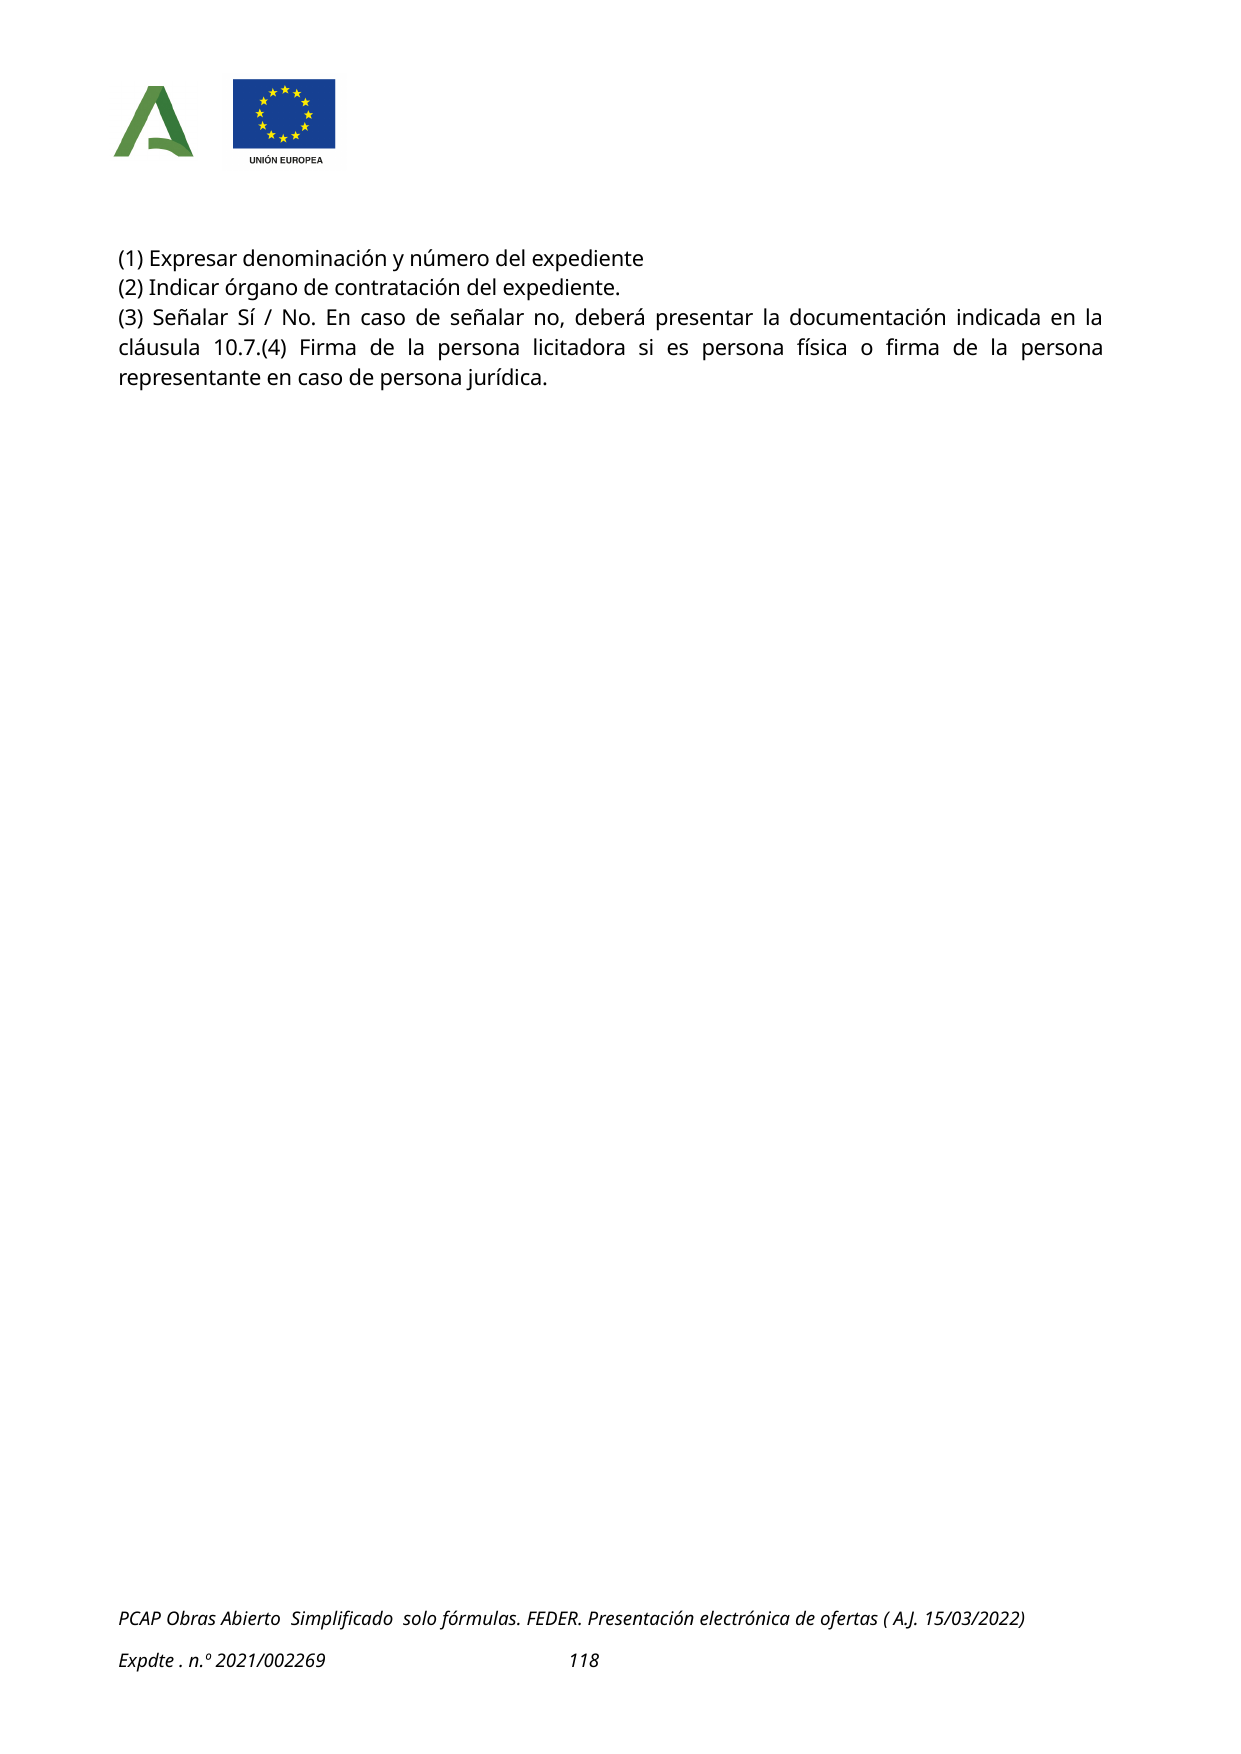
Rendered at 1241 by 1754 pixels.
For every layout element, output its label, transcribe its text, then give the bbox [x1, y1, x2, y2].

picture [221, 73, 347, 171]
text (2) Indicar órgano de contratación del expediente. [118, 272, 1104, 302]
text (1) Expresar denominación y número del expediente [118, 242, 1104, 272]
picture [109, 81, 198, 161]
text (3) Señalar Sí / No. En caso de señalar no, deberá presentar la documentación indicada en la cláusula 10.7.(4) Firma de la persona licitadora si es persona física o firma de la persona representante en caso de persona jurídica. [118, 302, 1104, 391]
